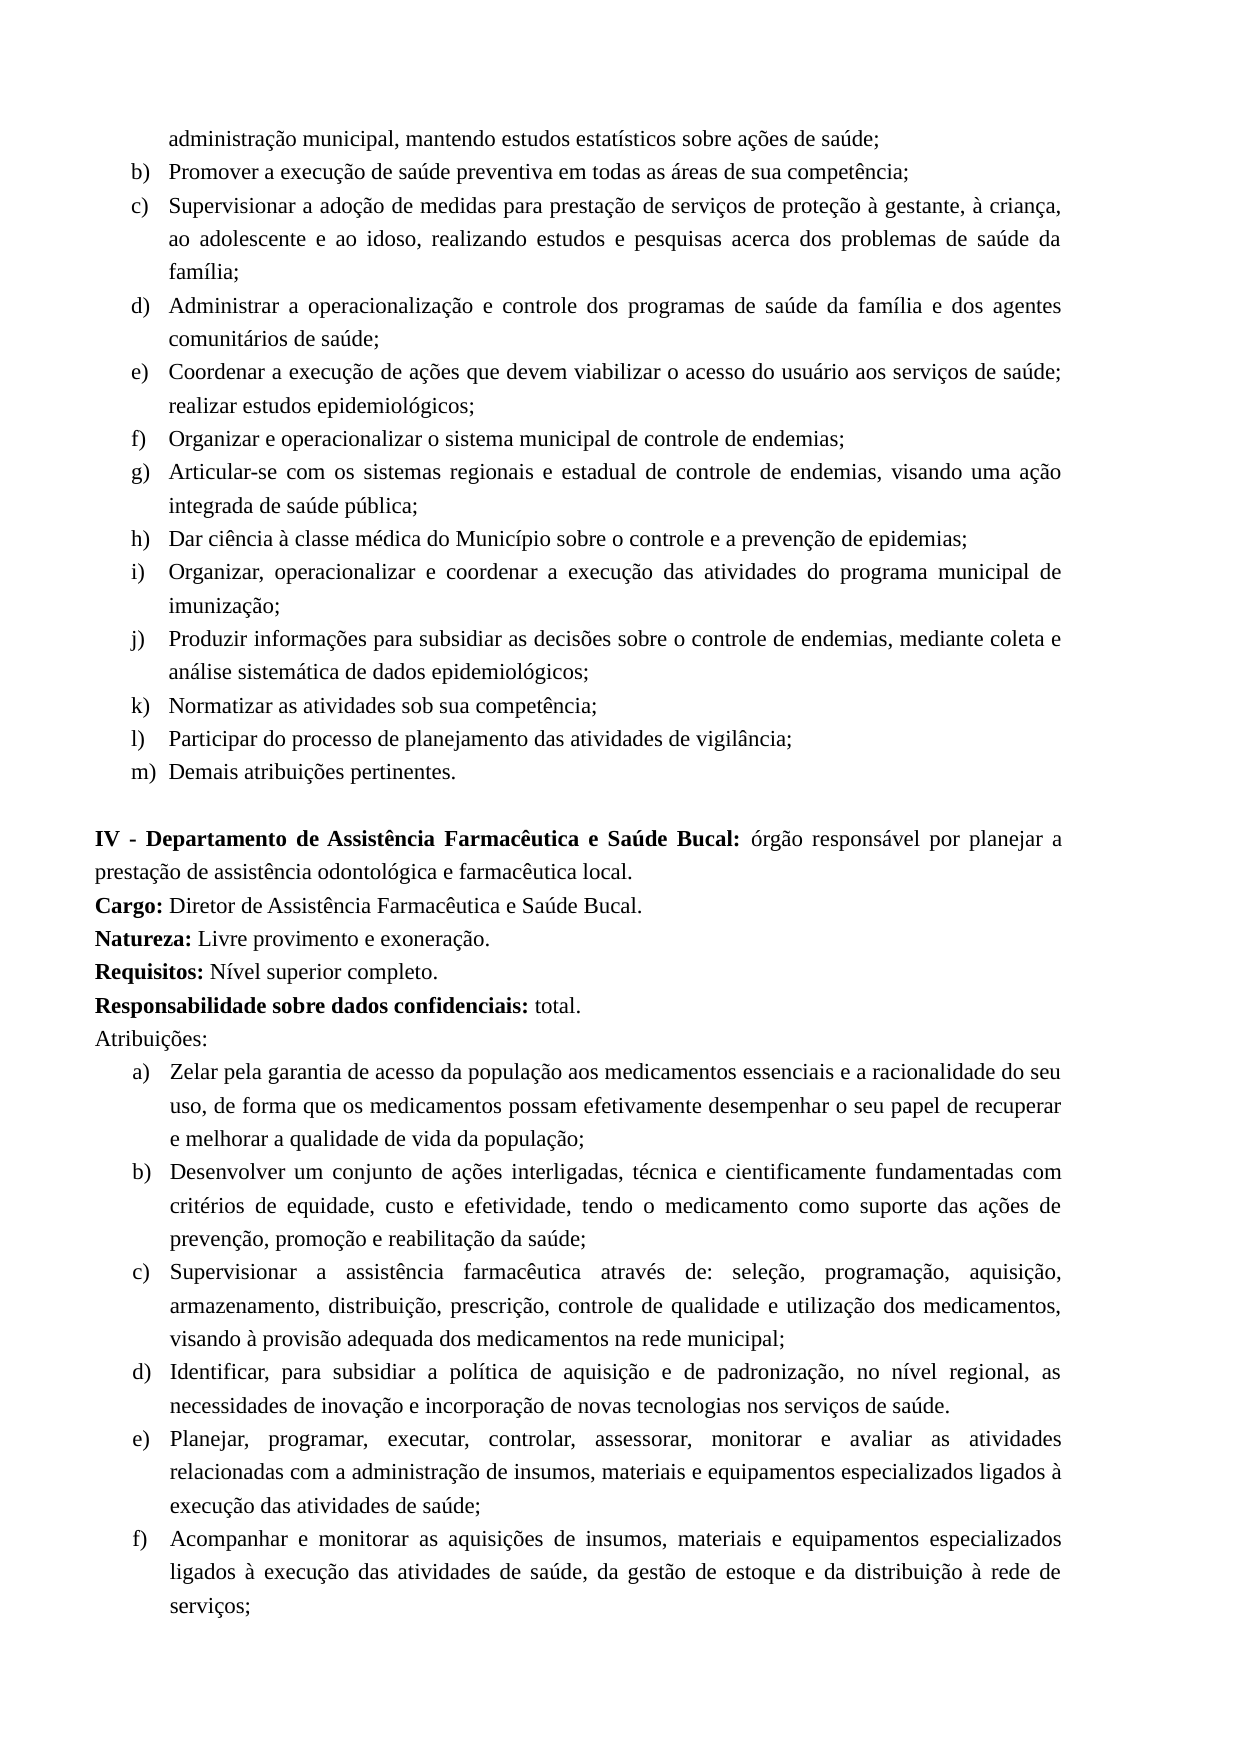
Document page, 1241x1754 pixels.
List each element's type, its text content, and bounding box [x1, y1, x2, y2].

text IV - Departamento de Assistência Farmacêutica e Saúde Bucal: órgão responsável por planejar a prestação de assistência odontológica e farmacêutica local. [94, 818, 1063, 885]
list Coordenar a execução de ações que devem viabilizar o acesso do usuário aos serviços de saúde; realizar estudos epidemiológicos; [131, 351, 1063, 418]
list administração municipal, mantendo estudos estatísticos sobre ações de saúde; [131, 118, 1063, 151]
list Planejar, programar, executar, controlar, assessorar, monitorar e avaliar as atividades relacionadas com a administração de insumos, materiais e equipamentos especializados ligados à execução das atividades de saúde; [132, 1418, 1063, 1518]
list Supervisionar a adoção de medidas para prestação de serviços de proteção à gestante, à criança, ao adolescente e ao idoso, realizando estudos e pesquisas acerca dos problemas de saúde da família; [131, 185, 1063, 285]
list Articular-se com os sistemas regionais e estadual de controle de endemias, visando uma ação integrada de saúde pública; [131, 451, 1063, 518]
list Produzir informações para subsidiar as decisões sobre o controle de endemias, mediante coleta e análise sistemática de dados epidemiológicos; [131, 618, 1063, 685]
list Organizar e operacionalizar o sistema municipal de controle de endemias; [131, 418, 1063, 451]
list Administrar a operacionalização e controle dos programas de saúde da família e dos agentes comunitários de saúde; [131, 285, 1063, 351]
text Natureza: Livre provimento e exoneração. [94, 918, 1063, 951]
list Demais atribuições pertinentes. [131, 751, 1063, 785]
list Normatizar as atividades sob sua competência; [131, 685, 1063, 718]
list Supervisionar a assistência farmacêutica através de: seleção, programação, aquisição, armazenamento, distribuição, prescrição, controle de qualidade e utilização dos medicamentos, visando à provisão adequada dos medicamentos na rede municipal; [132, 1251, 1063, 1351]
list Desenvolver um conjunto de ações interligadas, técnica e cientificamente fundamentadas com critérios de equidade, custo e efetividade, tendo o medicamento como suporte das ações de prevenção, promoção e reabilitação da saúde; [132, 1151, 1063, 1251]
list Promover a execução de saúde preventiva em todas as áreas de sua competência; [131, 151, 1063, 185]
list Organizar, operacionalizar e coordenar a execução das atividades do programa municipal de imunização; [131, 551, 1063, 618]
text Responsabilidade sobre dados confidenciais: total. [94, 985, 1063, 1018]
text Cargo: Diretor de Assistência Farmacêutica e Saúde Bucal. [94, 885, 1063, 918]
text Atribuições: [94, 1018, 1063, 1051]
list Acompanhar e monitorar as aquisições de insumos, materiais e equipamentos especializados ligados à execução das atividades de saúde, da gestão de estoque e da distribuição à rede de serviços; [132, 1518, 1063, 1618]
text Requisitos: Nível superior completo. [94, 951, 1063, 985]
list Participar do processo de planejamento das atividades de vigilância; [131, 718, 1063, 751]
list Zelar pela garantia de acesso da população aos medicamentos essenciais e a racionalidade do seu uso, de forma que os medicamentos possam efetivamente desempenhar o seu papel de recuperar e melhorar a qualidade de vida da população; [132, 1051, 1063, 1151]
list Dar ciência à classe médica do Município sobre o controle e a prevenção de epidemias; [131, 518, 1063, 551]
list Identificar, para subsidiar a política de aquisição e de padronização, no nível regional, as necessidades de inovação e incorporação de novas tecnologias nos serviços de saúde. [132, 1351, 1063, 1418]
